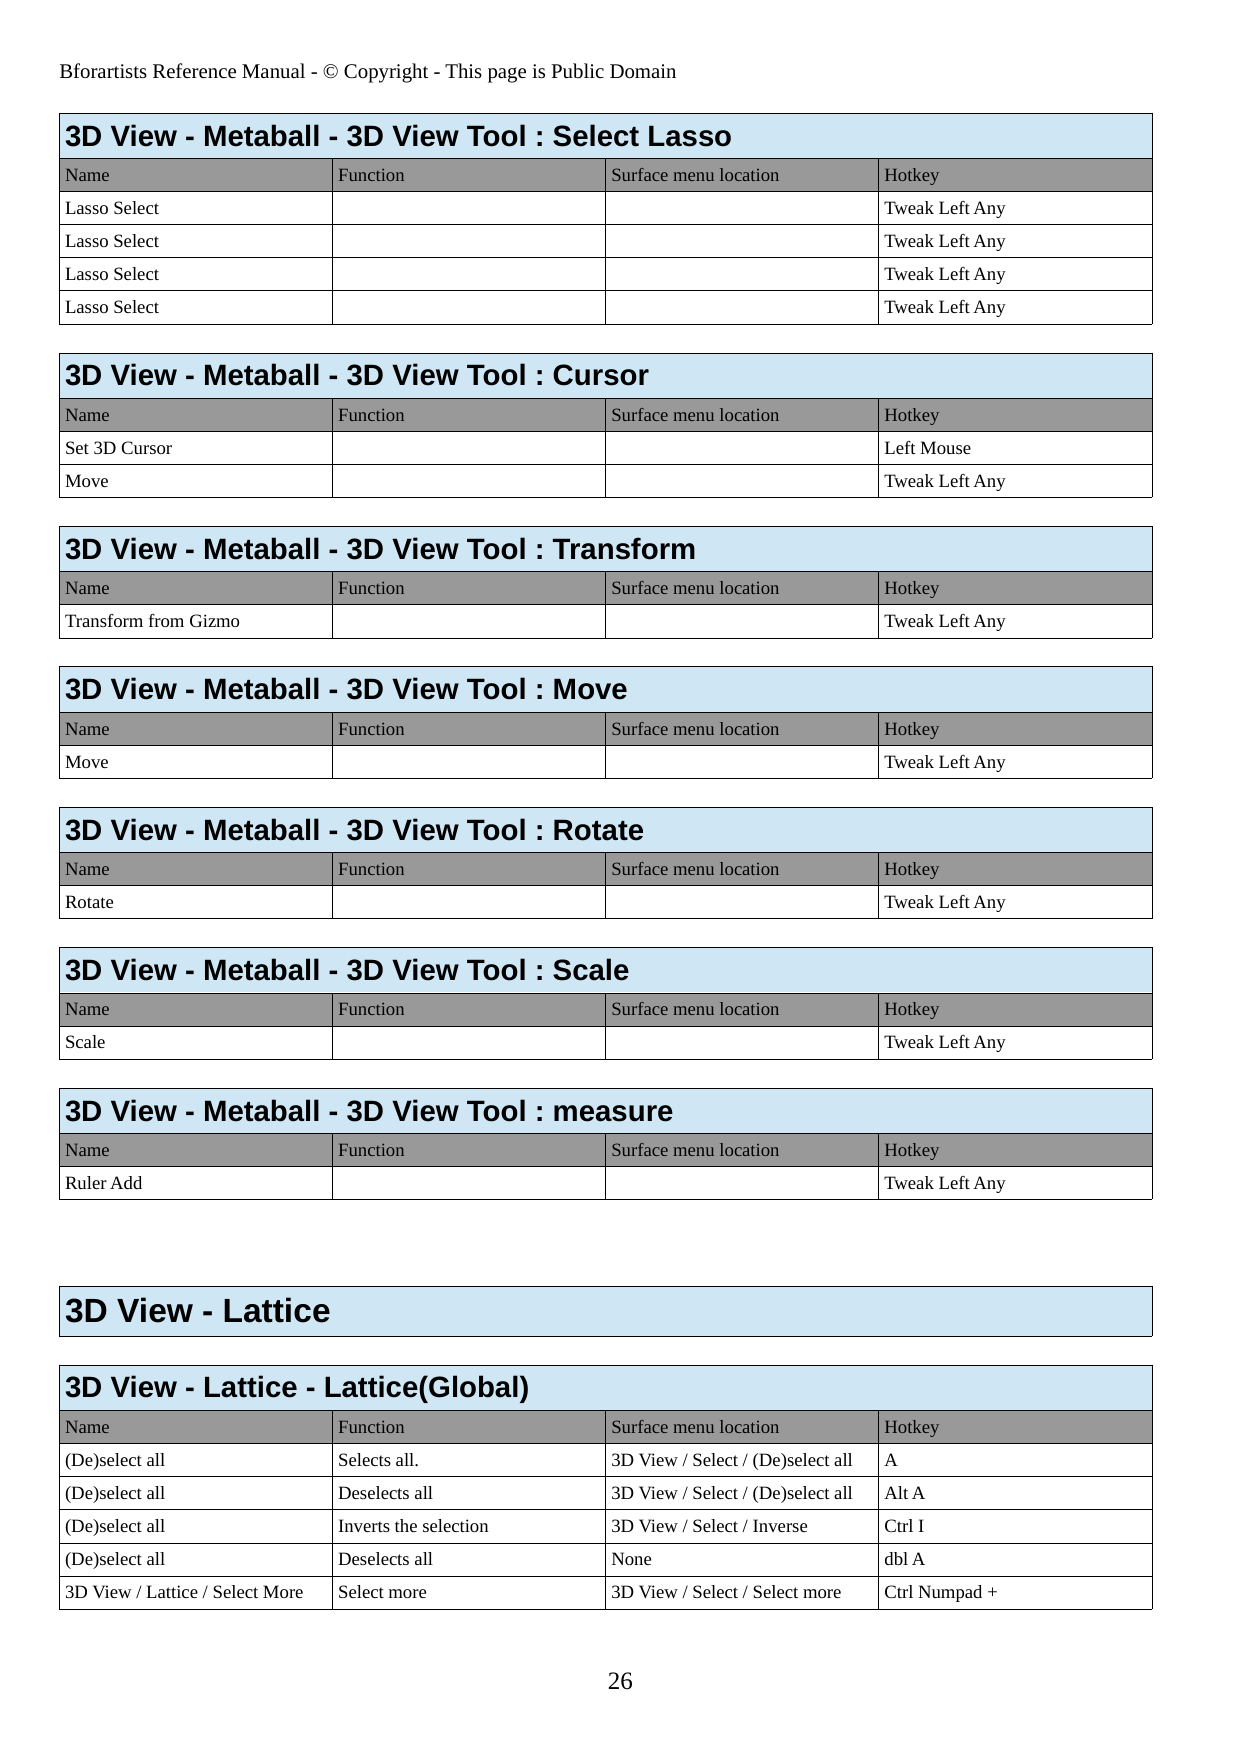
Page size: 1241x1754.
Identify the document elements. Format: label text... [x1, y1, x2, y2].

table_cell Move [60, 746, 332, 778]
table_header 3D View - Metaball - 3D View Tool : Cursor [60, 354, 1152, 398]
table_header 3D View - Metaball - 3D View Tool : Scale [60, 948, 1152, 992]
table_header 3D View - Metaball - 3D View Tool : Move [60, 667, 1152, 712]
table_cell Inverts the selection [333, 1510, 605, 1542]
table_cell None [606, 1544, 878, 1576]
table_cell Name [60, 853, 332, 885]
table_cell A [879, 1444, 1152, 1476]
table_cell 3D View / Select / (De)select all [606, 1444, 878, 1476]
table_header 3D View - Metaball - 3D View Tool : measure [60, 1089, 1152, 1133]
table_cell Surface menu location [606, 399, 878, 431]
table_cell Function [333, 159, 605, 191]
table_cell [333, 192, 605, 224]
table_cell [333, 886, 605, 918]
table_cell [606, 605, 878, 637]
table_cell [333, 258, 605, 290]
table_cell [606, 1027, 878, 1059]
table_cell [333, 605, 605, 637]
table_cell Name [60, 994, 332, 1026]
table_header 3D View - Lattice [60, 1287, 1152, 1336]
table_cell Tweak Left Any [879, 291, 1152, 323]
table_cell 3D View / Lattice / Select More [60, 1577, 332, 1609]
table_cell Surface menu location [606, 853, 878, 885]
table_cell 3D View / Select / Inverse [606, 1510, 878, 1542]
table_cell [333, 746, 605, 778]
table_cell Alt A [879, 1477, 1152, 1509]
table_cell Function [333, 994, 605, 1026]
table_cell Tweak Left Any [879, 886, 1152, 918]
table_header 3D View - Metaball - 3D View Tool : Select Lasso [60, 114, 1152, 158]
table_cell Tweak Left Any [879, 746, 1152, 778]
table_cell [333, 432, 605, 464]
table_cell Hotkey [879, 159, 1152, 191]
table_cell [606, 225, 878, 257]
table_cell Lasso Select [60, 225, 332, 257]
table_cell Name [60, 1134, 332, 1166]
table_cell Hotkey [879, 1411, 1152, 1443]
table_cell [333, 465, 605, 497]
table_cell Name [60, 713, 332, 745]
table_cell Name [60, 572, 332, 604]
table_cell [606, 1167, 878, 1199]
table_header 3D View - Metaball - 3D View Tool : Transform [60, 527, 1152, 571]
table_cell Select more [333, 1577, 605, 1609]
table_cell Function [333, 1134, 605, 1166]
table_cell 3D View / Select / Select more [606, 1577, 878, 1609]
table_cell Selects all. [333, 1444, 605, 1476]
table_cell Surface menu location [606, 159, 878, 191]
table_cell Surface menu location [606, 1134, 878, 1166]
table_cell Function [333, 1411, 605, 1443]
table_cell 3D View / Select / (De)select all [606, 1477, 878, 1509]
table_header 3D View - Lattice - Lattice(Global) [60, 1366, 1152, 1410]
table_cell Hotkey [879, 399, 1152, 431]
table_cell (De)select all [60, 1477, 332, 1509]
table_cell Set 3D Cursor [60, 432, 332, 464]
table_cell Hotkey [879, 994, 1152, 1026]
table_cell [606, 291, 878, 323]
table_cell Surface menu location [606, 713, 878, 745]
table_cell Tweak Left Any [879, 465, 1152, 497]
table_cell [606, 258, 878, 290]
table_cell dbl A [879, 1544, 1152, 1576]
table_cell Surface menu location [606, 994, 878, 1026]
table_header 3D View - Metaball - 3D View Tool : Rotate [60, 808, 1152, 852]
table_cell [606, 192, 878, 224]
table_cell [606, 886, 878, 918]
table_cell Tweak Left Any [879, 258, 1152, 290]
table_cell Tweak Left Any [879, 192, 1152, 224]
table_cell Surface menu location [606, 572, 878, 604]
table_cell (De)select all [60, 1510, 332, 1542]
table_cell Hotkey [879, 853, 1152, 885]
table_cell Ruler Add [60, 1167, 332, 1199]
table_cell (De)select all [60, 1444, 332, 1476]
table_cell [606, 746, 878, 778]
table_cell [333, 225, 605, 257]
table_cell Ctrl I [879, 1510, 1152, 1542]
table_cell Tweak Left Any [879, 1027, 1152, 1059]
table_cell Function [333, 853, 605, 885]
table_cell Move [60, 465, 332, 497]
table_cell Function [333, 572, 605, 604]
table_cell Surface menu location [606, 1411, 878, 1443]
table_cell [333, 1167, 605, 1199]
table_cell Tweak Left Any [879, 1167, 1152, 1199]
table_cell Ctrl Numpad + [879, 1577, 1152, 1609]
table_cell [606, 465, 878, 497]
table_cell Lasso Select [60, 258, 332, 290]
table_cell Left Mouse [879, 432, 1152, 464]
table_cell Name [60, 159, 332, 191]
table_cell Function [333, 713, 605, 745]
table_cell Lasso Select [60, 192, 332, 224]
table_cell Hotkey [879, 572, 1152, 604]
table_cell (De)select all [60, 1544, 332, 1576]
table_cell Function [333, 399, 605, 431]
table_cell Transform from Gizmo [60, 605, 332, 637]
table_cell [333, 1027, 605, 1059]
table_cell [333, 291, 605, 323]
table_cell [606, 432, 878, 464]
table_cell Hotkey [879, 1134, 1152, 1166]
table_cell Rotate [60, 886, 332, 918]
table_cell Tweak Left Any [879, 605, 1152, 637]
table_cell Deselects all [333, 1477, 605, 1509]
table_cell Name [60, 1411, 332, 1443]
table_cell Deselects all [333, 1544, 605, 1576]
table_cell Lasso Select [60, 291, 332, 323]
table_cell Tweak Left Any [879, 225, 1152, 257]
table_cell Hotkey [879, 713, 1152, 745]
table_cell Name [60, 399, 332, 431]
table_cell Scale [60, 1027, 332, 1059]
